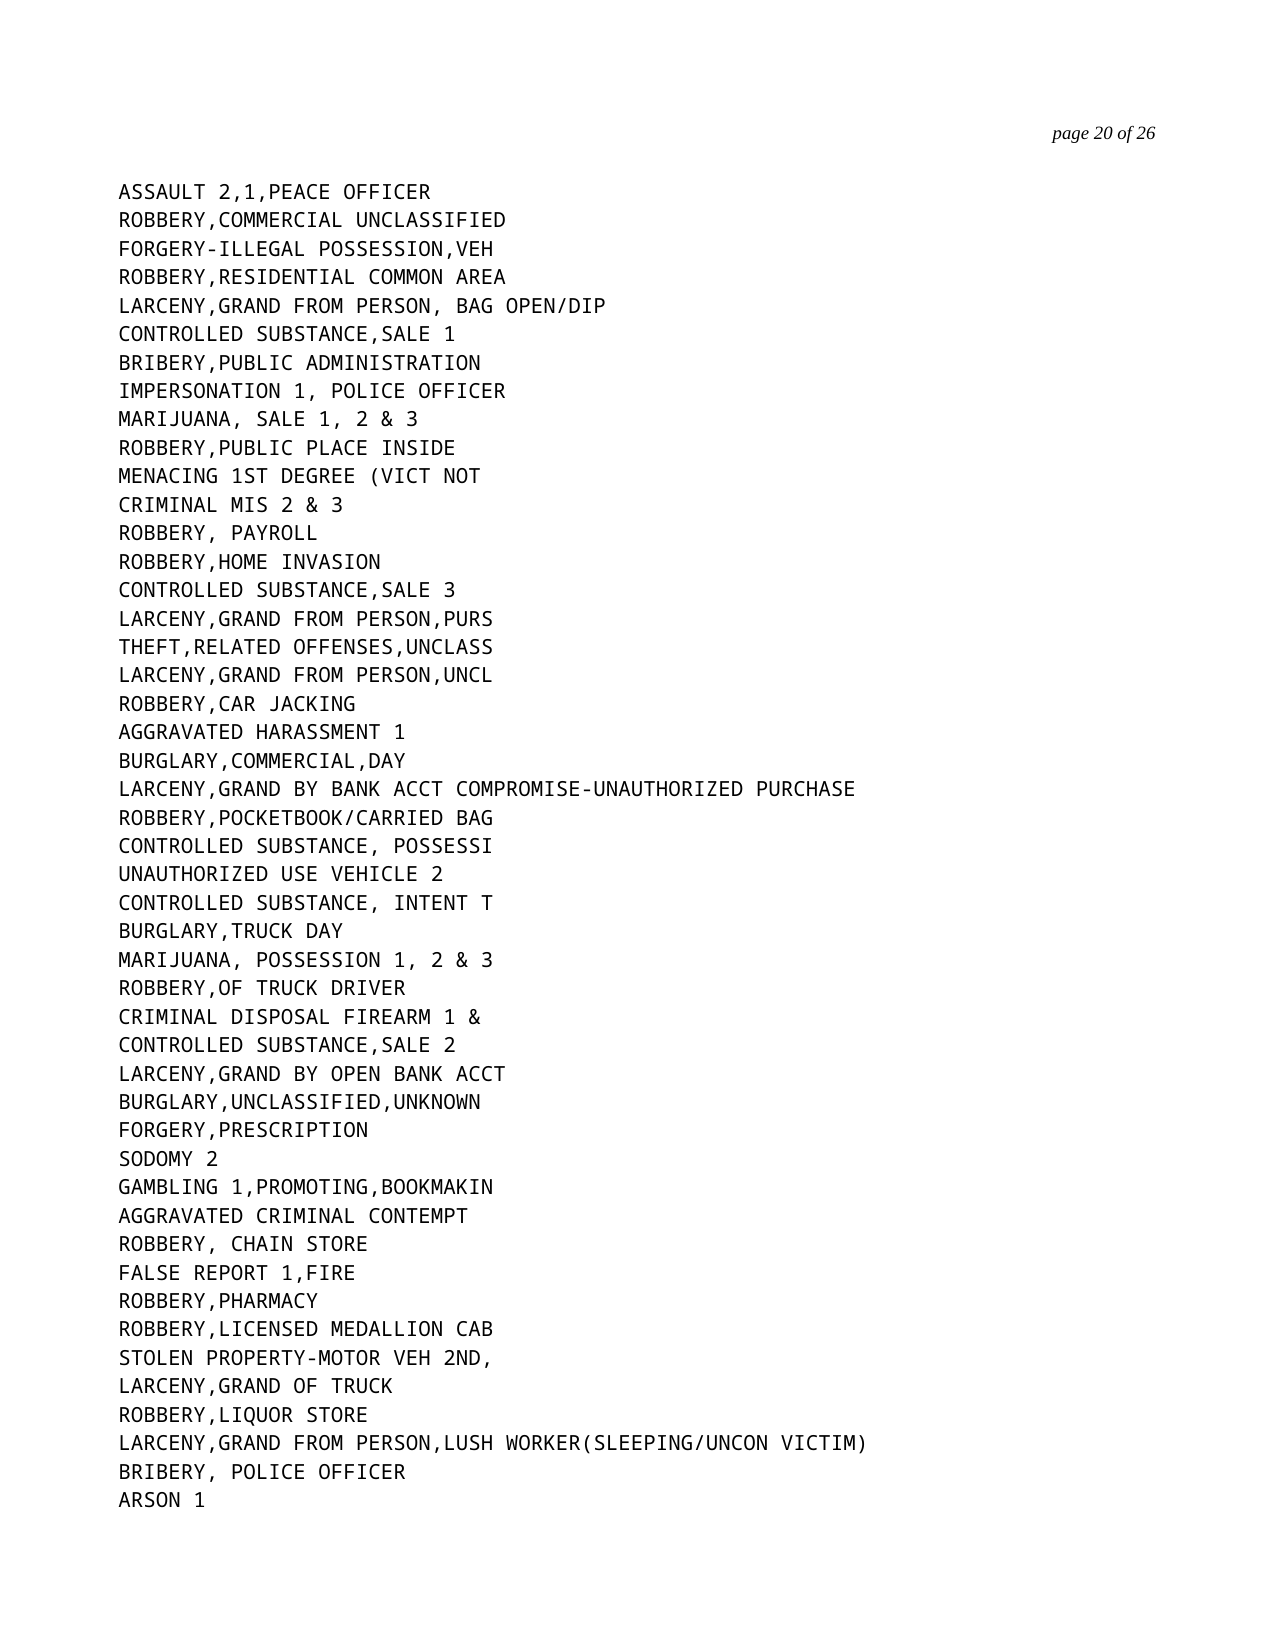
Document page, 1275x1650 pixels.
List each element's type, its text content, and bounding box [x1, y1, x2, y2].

text BRIBERY,PUBLIC ADMINISTRATION [118, 348, 1157, 376]
text LARCENY,GRAND FROM PERSON,UNCL [118, 661, 1157, 689]
text MARIJUANA, SALE 1, 2 & 3 [118, 404, 1157, 433]
text CRIMINAL MIS 2 & 3 [118, 490, 1157, 518]
text ROBBERY,PHARMACY [118, 1286, 1157, 1314]
text FALSE REPORT 1,FIRE [118, 1258, 1157, 1286]
text ARSON 1 [118, 1485, 1157, 1514]
text FORGERY,PRESCRIPTION [118, 1116, 1157, 1144]
text CRIMINAL DISPOSAL FIREARM 1 & [118, 1002, 1157, 1030]
text CONTROLLED SUBSTANCE,SALE 2 [118, 1030, 1157, 1059]
text BURGLARY,COMMERCIAL,DAY [118, 746, 1157, 774]
text LARCENY,GRAND FROM PERSON,LUSH WORKER(SLEEPING/UNCON VICTIM) [118, 1428, 1157, 1457]
text AGGRAVATED CRIMINAL CONTEMPT [118, 1201, 1157, 1229]
text BURGLARY,TRUCK DAY [118, 916, 1157, 945]
text ROBBERY,LIQUOR STORE [118, 1400, 1157, 1428]
text BURGLARY,UNCLASSIFIED,UNKNOWN [118, 1087, 1157, 1116]
text ROBBERY, CHAIN STORE [118, 1229, 1157, 1258]
text ROBBERY,LICENSED MEDALLION CAB [118, 1314, 1157, 1343]
text ASSAULT 2,1,PEACE OFFICER [118, 177, 1157, 206]
text GAMBLING 1,PROMOTING,BOOKMAKIN [118, 1172, 1157, 1201]
text AGGRAVATED HARASSMENT 1 [118, 717, 1157, 746]
text ROBBERY,RESIDENTIAL COMMON AREA [118, 262, 1157, 291]
text LARCENY,GRAND FROM PERSON,PURS [118, 604, 1157, 632]
text ROBBERY,POCKETBOOK/CARRIED BAG [118, 803, 1157, 831]
text CONTROLLED SUBSTANCE,SALE 1 [118, 319, 1157, 348]
text ROBBERY,COMMERCIAL UNCLASSIFIED [118, 206, 1157, 234]
text LARCENY,GRAND BY OPEN BANK ACCT [118, 1059, 1157, 1087]
text ROBBERY, PAYROLL [118, 518, 1157, 547]
text IMPERSONATION 1, POLICE OFFICER [118, 376, 1157, 404]
text LARCENY,GRAND FROM PERSON, BAG OPEN/DIP [118, 291, 1157, 319]
text STOLEN PROPERTY-MOTOR VEH 2ND, [118, 1343, 1157, 1371]
text ROBBERY,CAR JACKING [118, 689, 1157, 717]
text SODOMY 2 [118, 1144, 1157, 1172]
text LARCENY,GRAND OF TRUCK [118, 1371, 1157, 1400]
text ROBBERY,HOME INVASION [118, 547, 1157, 575]
text CONTROLLED SUBSTANCE,SALE 3 [118, 575, 1157, 604]
text LARCENY,GRAND BY BANK ACCT COMPROMISE-UNAUTHORIZED PURCHASE [118, 774, 1157, 803]
text ROBBERY,OF TRUCK DRIVER [118, 973, 1157, 1002]
text BRIBERY, POLICE OFFICER [118, 1457, 1157, 1485]
text CONTROLLED SUBSTANCE, POSSESSI [118, 831, 1157, 859]
text MARIJUANA, POSSESSION 1, 2 & 3 [118, 945, 1157, 973]
text THEFT,RELATED OFFENSES,UNCLASS [118, 632, 1157, 661]
text MENACING 1ST DEGREE (VICT NOT [118, 461, 1157, 490]
text CONTROLLED SUBSTANCE, INTENT T [118, 888, 1157, 916]
text FORGERY-ILLEGAL POSSESSION,VEH [118, 234, 1157, 262]
text UNAUTHORIZED USE VEHICLE 2 [118, 859, 1157, 888]
text ROBBERY,PUBLIC PLACE INSIDE [118, 433, 1157, 461]
